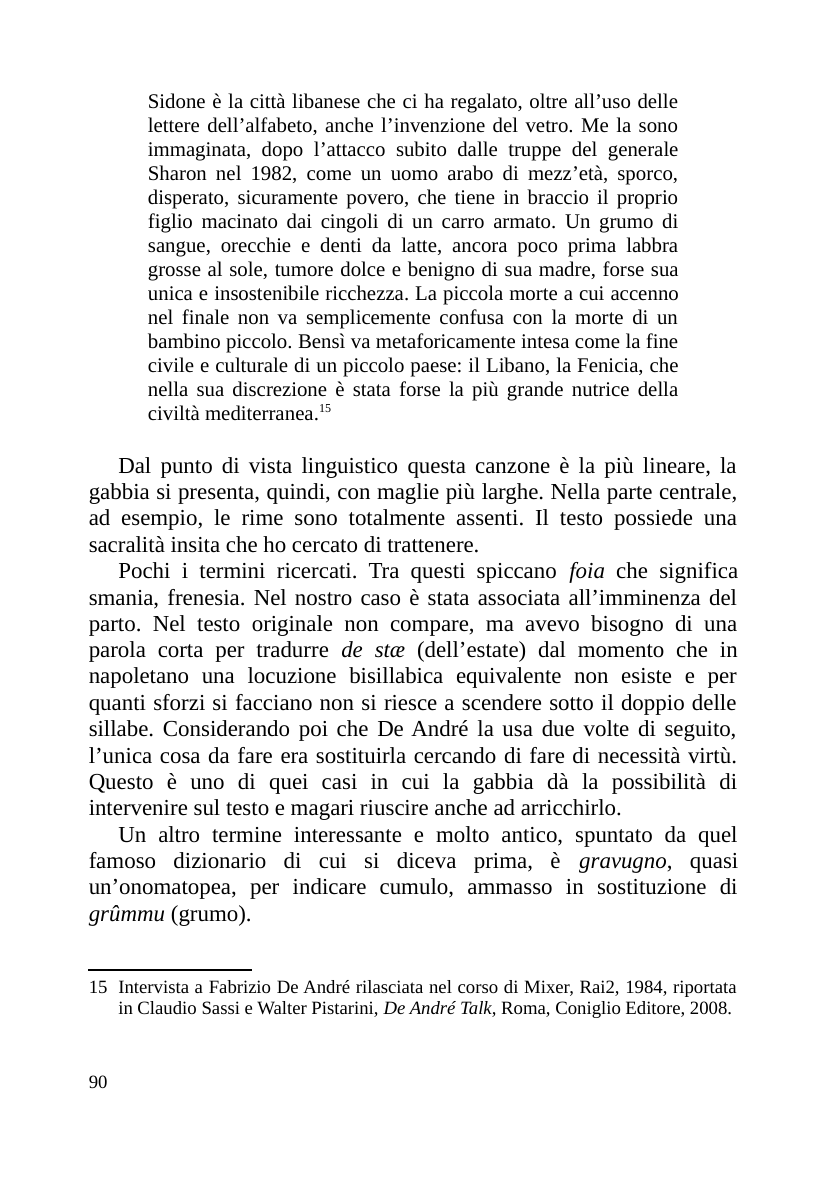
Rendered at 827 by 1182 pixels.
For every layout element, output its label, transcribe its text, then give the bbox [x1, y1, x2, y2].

text Dal punto di vista linguistico questa canzone è la più lineare, la gabbia si presenta, quindi, con maglie più larghe. Nella parte centrale, ad esempio, le rime sono totalmente assenti. Il testo possiede una sacralità insita che ho cercato di trattenere. [88, 452, 738, 557]
text Sidone è la città libanese che ci ha regalato, oltre all’uso delle lettere dell’alfabeto, anche l’invenzione del vetro. Me la sono immaginata, dopo l’attacco subito dalle truppe del generale Sharon nel 1982, come un uomo arabo di mezz’età, sporco, disperato, sicuramente povero, che tiene in braccio il proprio figlio macinato dai cingoli di un carro armato. Un grumo di sangue, orecchie e denti da latte, ancora poco prima labbra grosse al sole, tumore dolce e benigno di sua madre, forse sua unica e insostenibile ricchezza. La piccola morte a cui accenno nel finale non va semplicemente confusa con la morte di un bambino piccolo. Bensì va metaforicamente intesa come la fine civile e culturale di un piccolo paese: il Libano, la Fenicia, che nella sua discrezione è stata forse la più grande nutrice della civiltà mediterranea. [148, 88, 679, 425]
text Un altro termine interessante e molto antico, spuntato da quel famoso dizionario di cui si diceva prima, è gravugno, quasi un’onomatopea, per indicare cumulo, ammasso in sostituzione di grûmmu (grumo). [88, 821, 738, 926]
text Intervista a Fabrizio De André rilasciata nel corso di Mixer, Rai2, 1984, riportata in Claudio Sassi e Walter Pistarini, De André Talk, Roma, Coniglio Editore, 2008. [88, 976, 738, 1019]
text Pochi i termini ricercati. Tra questi spiccano foia che significa smania, frenesia. Nel nostro caso è stata associata all’imminenza del parto. Nel testo originale non compare, ma avevo bisogno di una parola corta per tradurre de stæ (dell’estate) dal momento che in napoletano una locuzione bisillabica equivalente non esiste e per quanti sforzi si facciano non si riesce a scendere sotto il doppio delle sillabe. Considerando poi che De André la usa due volte di seguito, l’unica cosa da fare era sostituirla cercando di fare di necessità virtù. Questo è uno di quei casi in cui la gabbia dà la possibilità di intervenire sul testo e magari riuscire anche ad arricchirlo. [88, 557, 738, 821]
